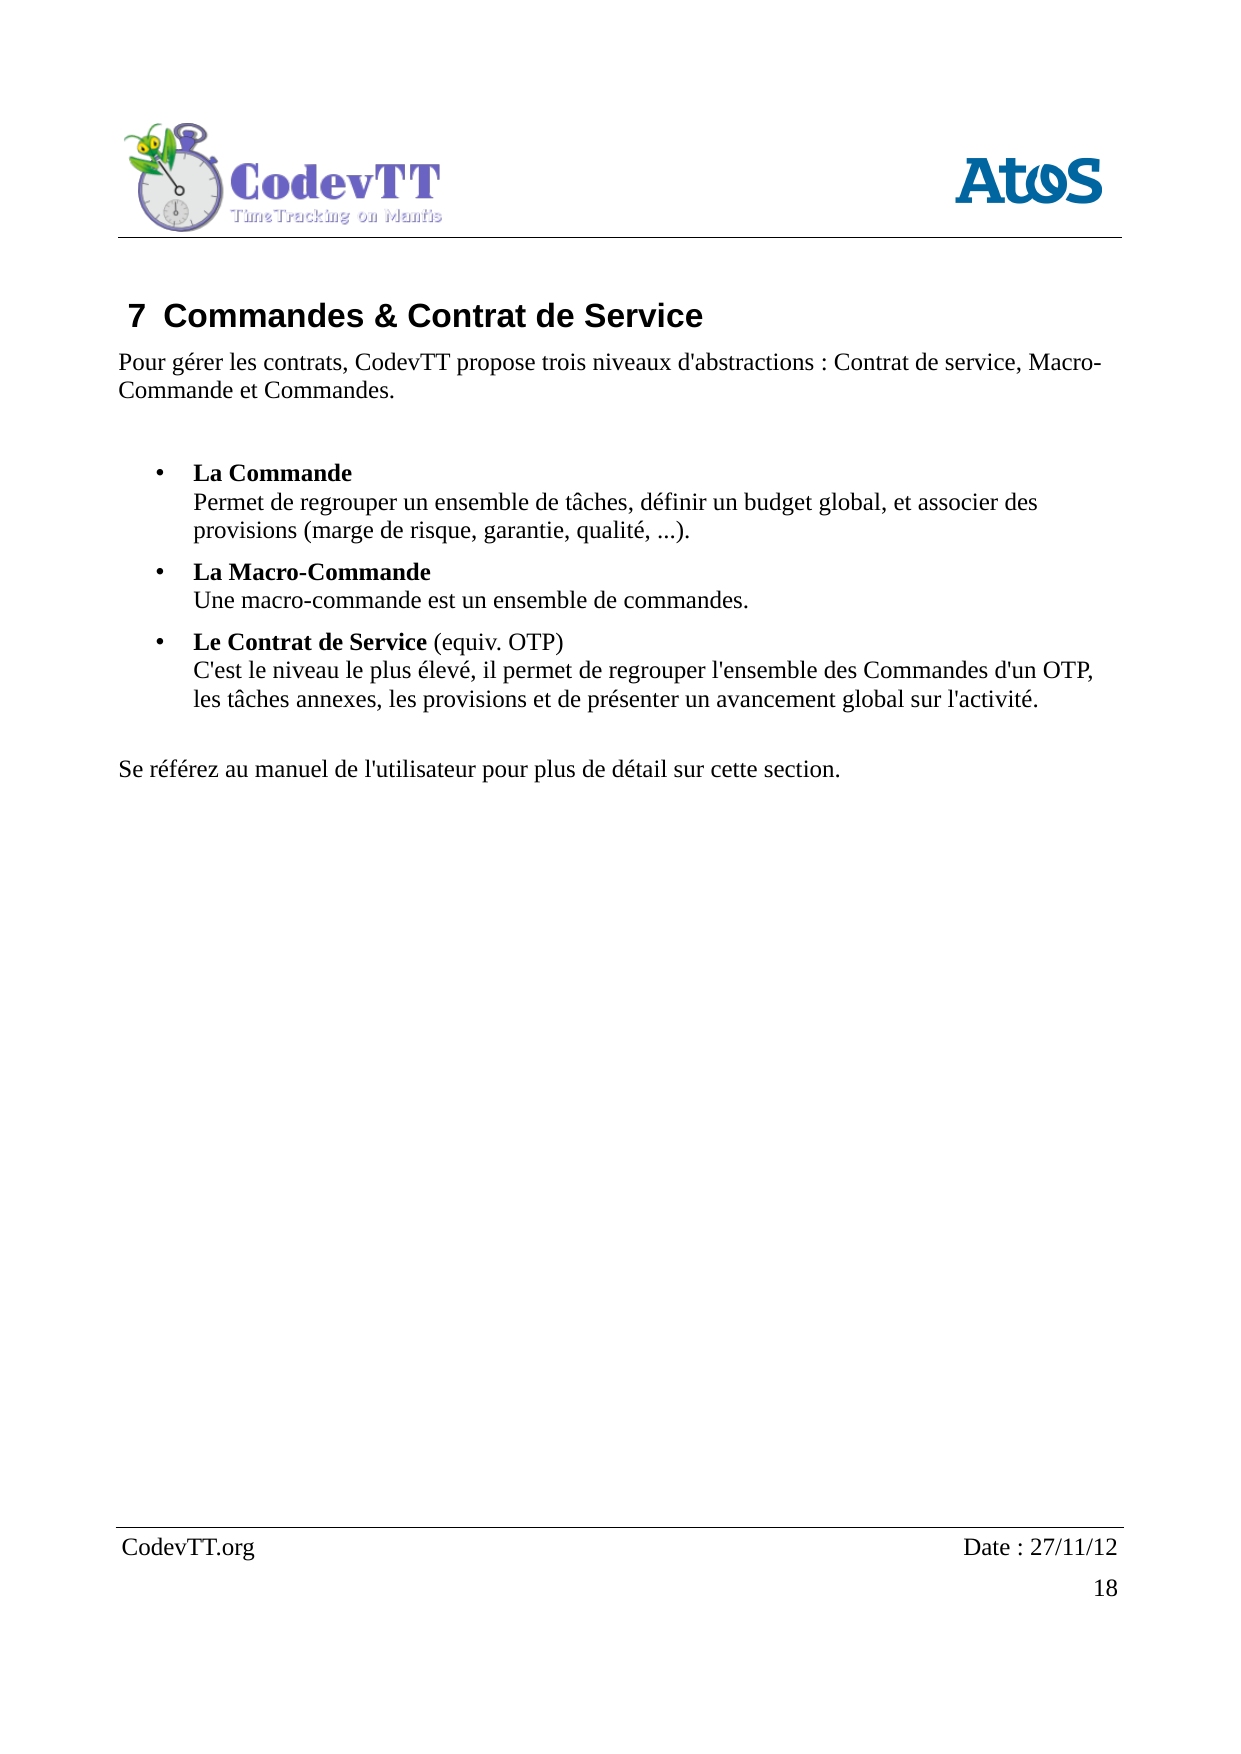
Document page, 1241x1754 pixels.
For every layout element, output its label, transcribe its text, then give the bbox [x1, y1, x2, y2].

list Le Contrat de Service (equiv. OTP) C'est le niveau le plus élevé, il permet de regrouper l'ensemble des Commandes d'un OTP, les tâches annexes, les provisions et de présenter un avancement global sur l'activité. [156, 627, 1122, 713]
list La Macro-Commande Une macro-commande est un ensemble de commandes. [156, 557, 1122, 614]
subtitle Commandes & Contrat de Service [118, 296, 1122, 334]
picture [953, 156, 1103, 205]
picture [123, 123, 447, 232]
text Pour gérer les contrats, CodevTT propose trois niveaux d'abstractions : Contrat de service, Macro-Commande et Commandes. [118, 347, 1122, 404]
text Se référez au manuel de l'utilisateur pour plus de détail sur cette section. [118, 726, 1122, 783]
list La Commande Permet de regrouper un ensemble de tâches, définir un budget global, et associer des provisions (marge de risque, garantie, qualité, ...). [156, 458, 1122, 544]
